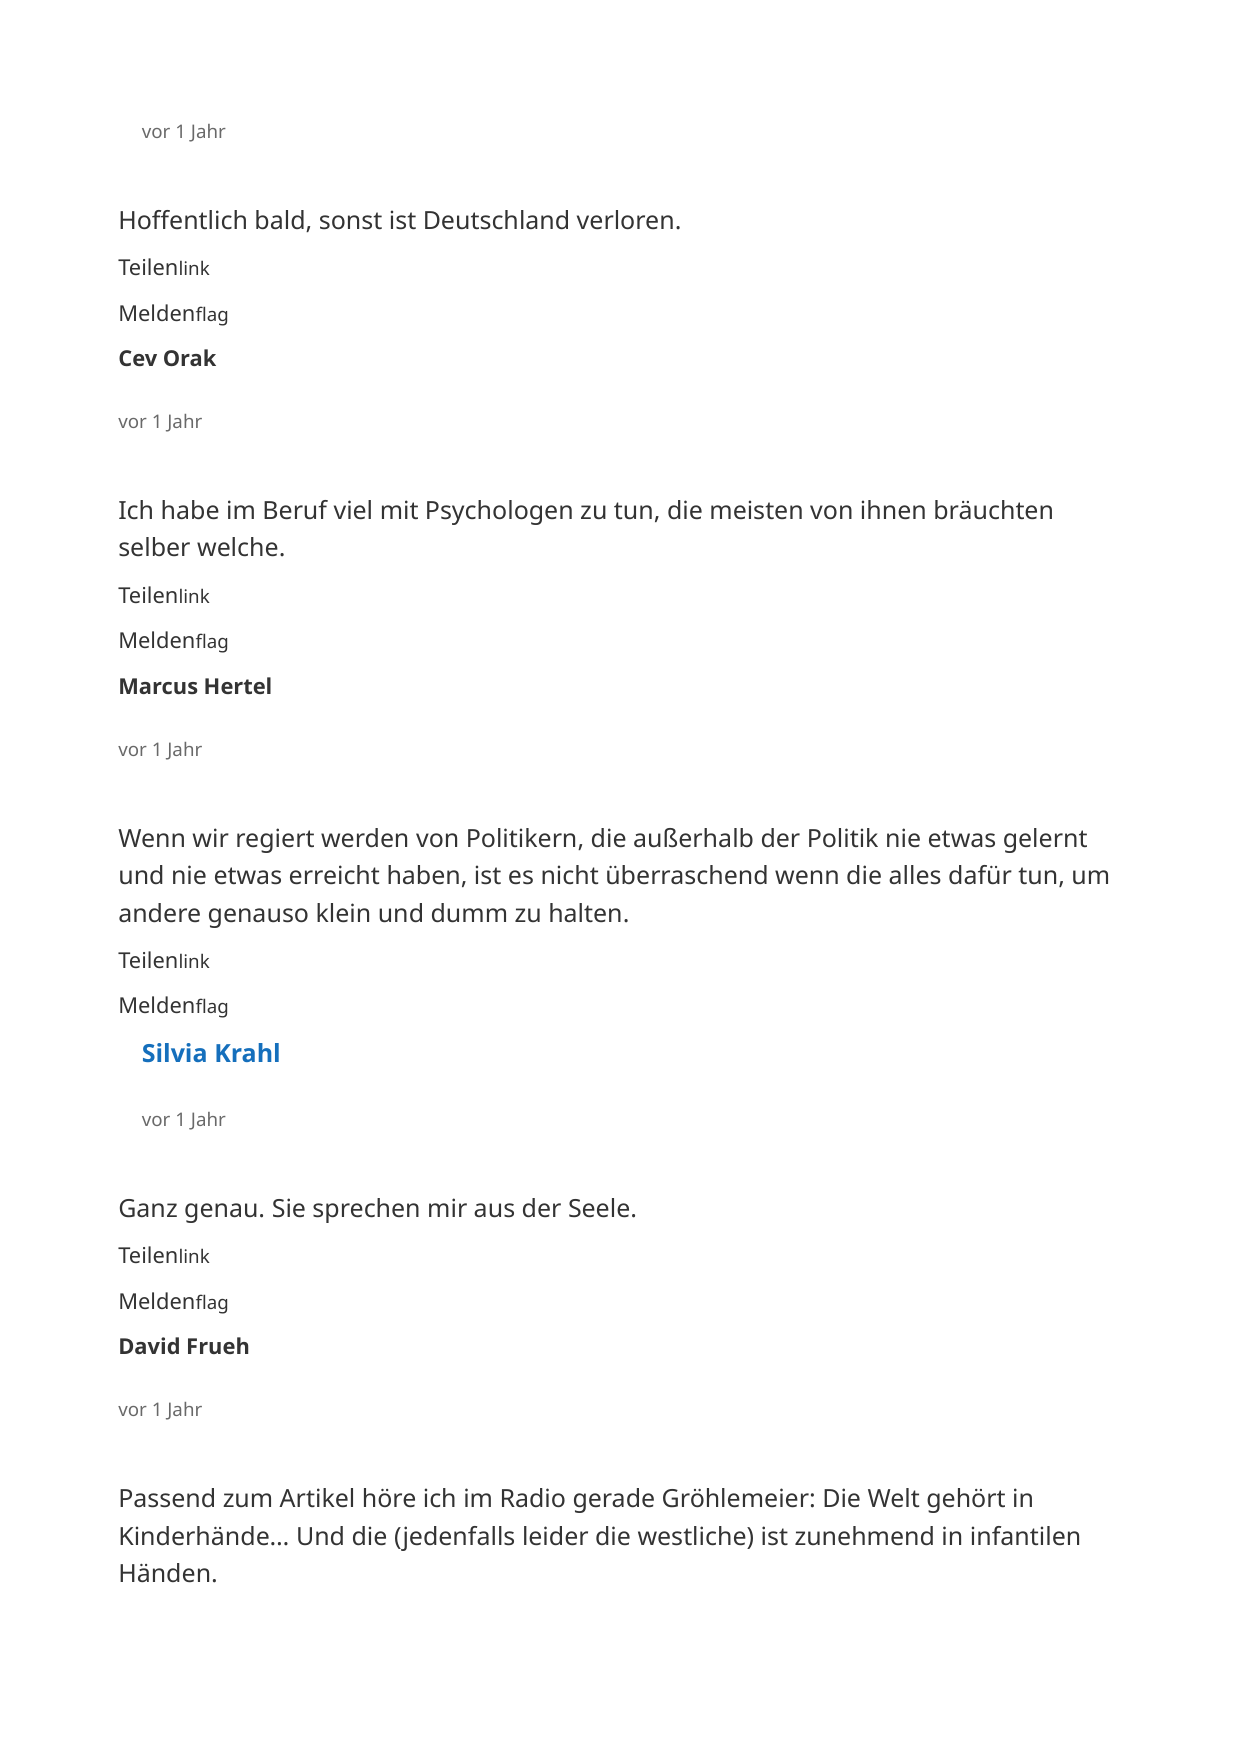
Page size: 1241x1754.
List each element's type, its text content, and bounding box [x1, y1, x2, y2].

text Meldenflag [118, 625, 1122, 655]
text Teilenlink [118, 580, 1122, 609]
text vor 1 Jahr [118, 408, 1117, 434]
text Ganz genau. Sie sprechen mir aus der Seele. [118, 1187, 1122, 1224]
text Meldenflag [118, 990, 1122, 1020]
text Teilenlink [118, 1240, 1122, 1270]
text vor 1 Jahr [142, 118, 1117, 144]
text Teilenlink [118, 945, 1122, 975]
text Silvia Krahl [142, 1036, 1114, 1070]
text Wenn wir regiert werden von Politikern, die außerhalb der Politik nie etwas gelernt und nie etwas erreicht haben, ist es nicht überraschend wenn die alles dafür tun, um andere genauso klein und dumm zu halten. [118, 817, 1122, 929]
text Passend zum Artikel höre ich im Radio gerade Gröhlemeier: Die Welt gehört in Kinderhände… Und die (jedenfalls leider die westliche) ist zunehmend in infantilen Händen. [118, 1477, 1122, 1590]
text Cev Orak [118, 343, 1114, 373]
text Ich habe im Beruf viel mit Psychologen zu tun, die meisten von ihnen bräuchten selber welche. [118, 489, 1122, 564]
text vor 1 Jahr [142, 1106, 1117, 1132]
text Hoffentlich bald, sonst ist Deutschland verloren. [118, 199, 1122, 236]
text David Frueh [118, 1331, 1114, 1361]
text Meldenflag [118, 297, 1122, 327]
text Teilenlink [118, 252, 1122, 282]
text Marcus Hertel [118, 671, 1114, 700]
text vor 1 Jahr [118, 736, 1117, 762]
text vor 1 Jahr [118, 1396, 1117, 1422]
text Meldenflag [118, 1286, 1122, 1315]
